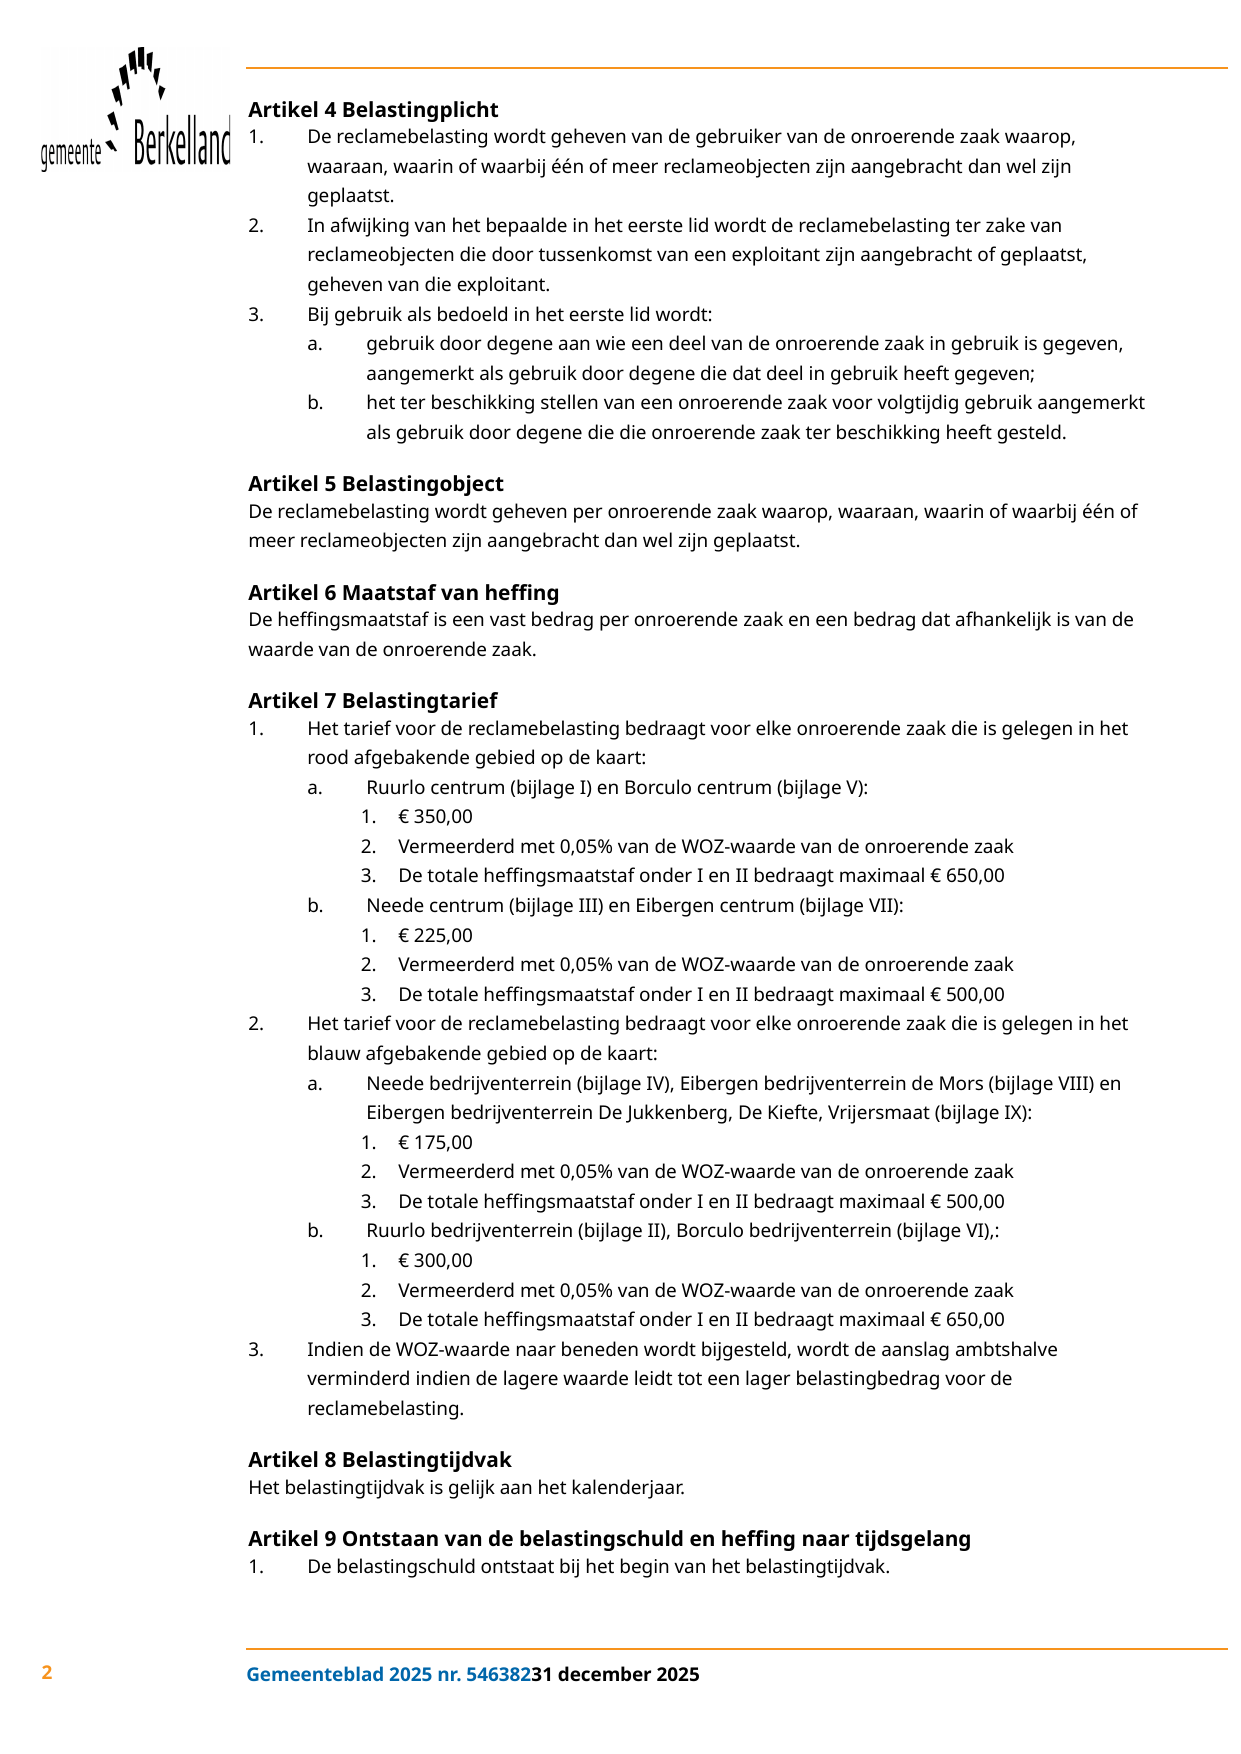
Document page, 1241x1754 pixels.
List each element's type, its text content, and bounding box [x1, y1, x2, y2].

list De totale heffingsmaatstaf onder I en II bedraagt maximaal € 500,00 [361, 981, 1152, 1007]
list het ter beschikking stellen van een onroerende zaak voor volgtijdig gebruik aangemerkt als gebruik door degene die die onroerende zaak ter beschikking heeft gesteld. [307, 389, 1152, 445]
list Vermeerderd met 0,05% van de WOZ-waarde van de onroerende zaak [361, 1277, 1152, 1303]
list Het tarief voor de reclamebelasting bedraagt voor elke onroerende zaak die is gelegen in het rood afgebakende gebied op de kaart: [248, 715, 1152, 770]
list € 350,00 [361, 803, 1152, 829]
list De totale heffingsmaatstaf onder I en II bedraagt maximaal € 650,00 [361, 863, 1152, 888]
list De totale heffingsmaatstaf onder I en II bedraagt maximaal € 650,00 [361, 1306, 1152, 1332]
text Artikel 7 Belastingtarief [248, 686, 1152, 715]
text Artikel 8 Belastingtijdvak [248, 1446, 1152, 1474]
text Artikel 9 Ontstaan van de belastingschuld en heffing naar tijdsgelang [248, 1524, 1152, 1553]
list Vermeerderd met 0,05% van de WOZ-waarde van de onroerende zaak [361, 951, 1152, 977]
list € 225,00 [361, 922, 1152, 948]
list Het tarief voor de reclamebelasting bedraagt voor elke onroerende zaak die is gelegen in het blauw afgebakende gebied op de kaart: [248, 1011, 1152, 1066]
picture [41, 47, 231, 172]
list Vermeerderd met 0,05% van de WOZ-waarde van de onroerende zaak [361, 833, 1152, 859]
list Ruurlo centrum (bijlage I) en Borculo centrum (bijlage V): [307, 774, 1152, 800]
text De heffingsmaatstaf is een vast bedrag per onroerende zaak en een bedrag dat afhankelijk is van de waarde van de onroerende zaak. [248, 606, 1152, 662]
list Neede centrum (bijlage III) en Eibergen centrum (bijlage VII): [307, 892, 1152, 918]
list Bij gebruik als bedoeld in het eerste lid wordt: [248, 301, 1152, 326]
list In afwijking van het bepaalde in het eerste lid wordt de reclamebelasting ter zake van reclameobjecten die door tussenkomst van een exploitant zijn aangebracht of geplaatst, geheven van die exploitant. [248, 212, 1152, 297]
list De totale heffingsmaatstaf onder I en II bedraagt maximaal € 500,00 [361, 1188, 1152, 1214]
list Indien de WOZ-waarde naar beneden wordt bijgesteld, wordt de aanslag ambtshalve verminderd indien de lagere waarde leidt tot een lager belastingbedrag voor de reclamebelasting. [248, 1336, 1152, 1421]
list Ruurlo bedrijventerrein (bijlage II), Borculo bedrijventerrein (bijlage VI),: [307, 1218, 1152, 1243]
list De belastingschuld ontstaat bij het begin van het belastingtijdvak. [248, 1553, 1152, 1579]
list € 300,00 [361, 1247, 1152, 1273]
list Vermeerderd met 0,05% van de WOZ-waarde van de onroerende zaak [361, 1158, 1152, 1184]
text Artikel 4 Belastingplicht [248, 95, 1152, 123]
text Artikel 6 Maatstaf van heffing [248, 578, 1152, 606]
text De reclamebelasting wordt geheven per onroerende zaak waarop, waaraan, waarin of waarbij één of meer reclameobjecten zijn aangebracht dan wel zijn geplaatst. [248, 498, 1152, 553]
text Artikel 5 Belastingobject [248, 469, 1152, 498]
list € 175,00 [361, 1129, 1152, 1155]
list gebruik door degene aan wie een deel van de onroerende zaak in gebruik is gegeven, aangemerkt als gebruik door degene die dat deel in gebruik heeft gegeven; [307, 330, 1152, 386]
text Het belastingtijdvak is gelijk aan het kalenderjaar. [248, 1474, 1152, 1500]
list Neede bedrijventerrein (bijlage IV), Eibergen bedrijventerrein de Mors (bijlage VIII) en Eibergen bedrijventerrein De Jukkenberg, De Kiefte, Vrijersmaat (bijlage IX): [307, 1070, 1152, 1125]
list De reclamebelasting wordt geheven van de gebruiker van de onroerende zaak waarop, waaraan, waarin of waarbij één of meer reclameobjecten zijn aangebracht dan wel zijn geplaatst. [248, 123, 1152, 208]
